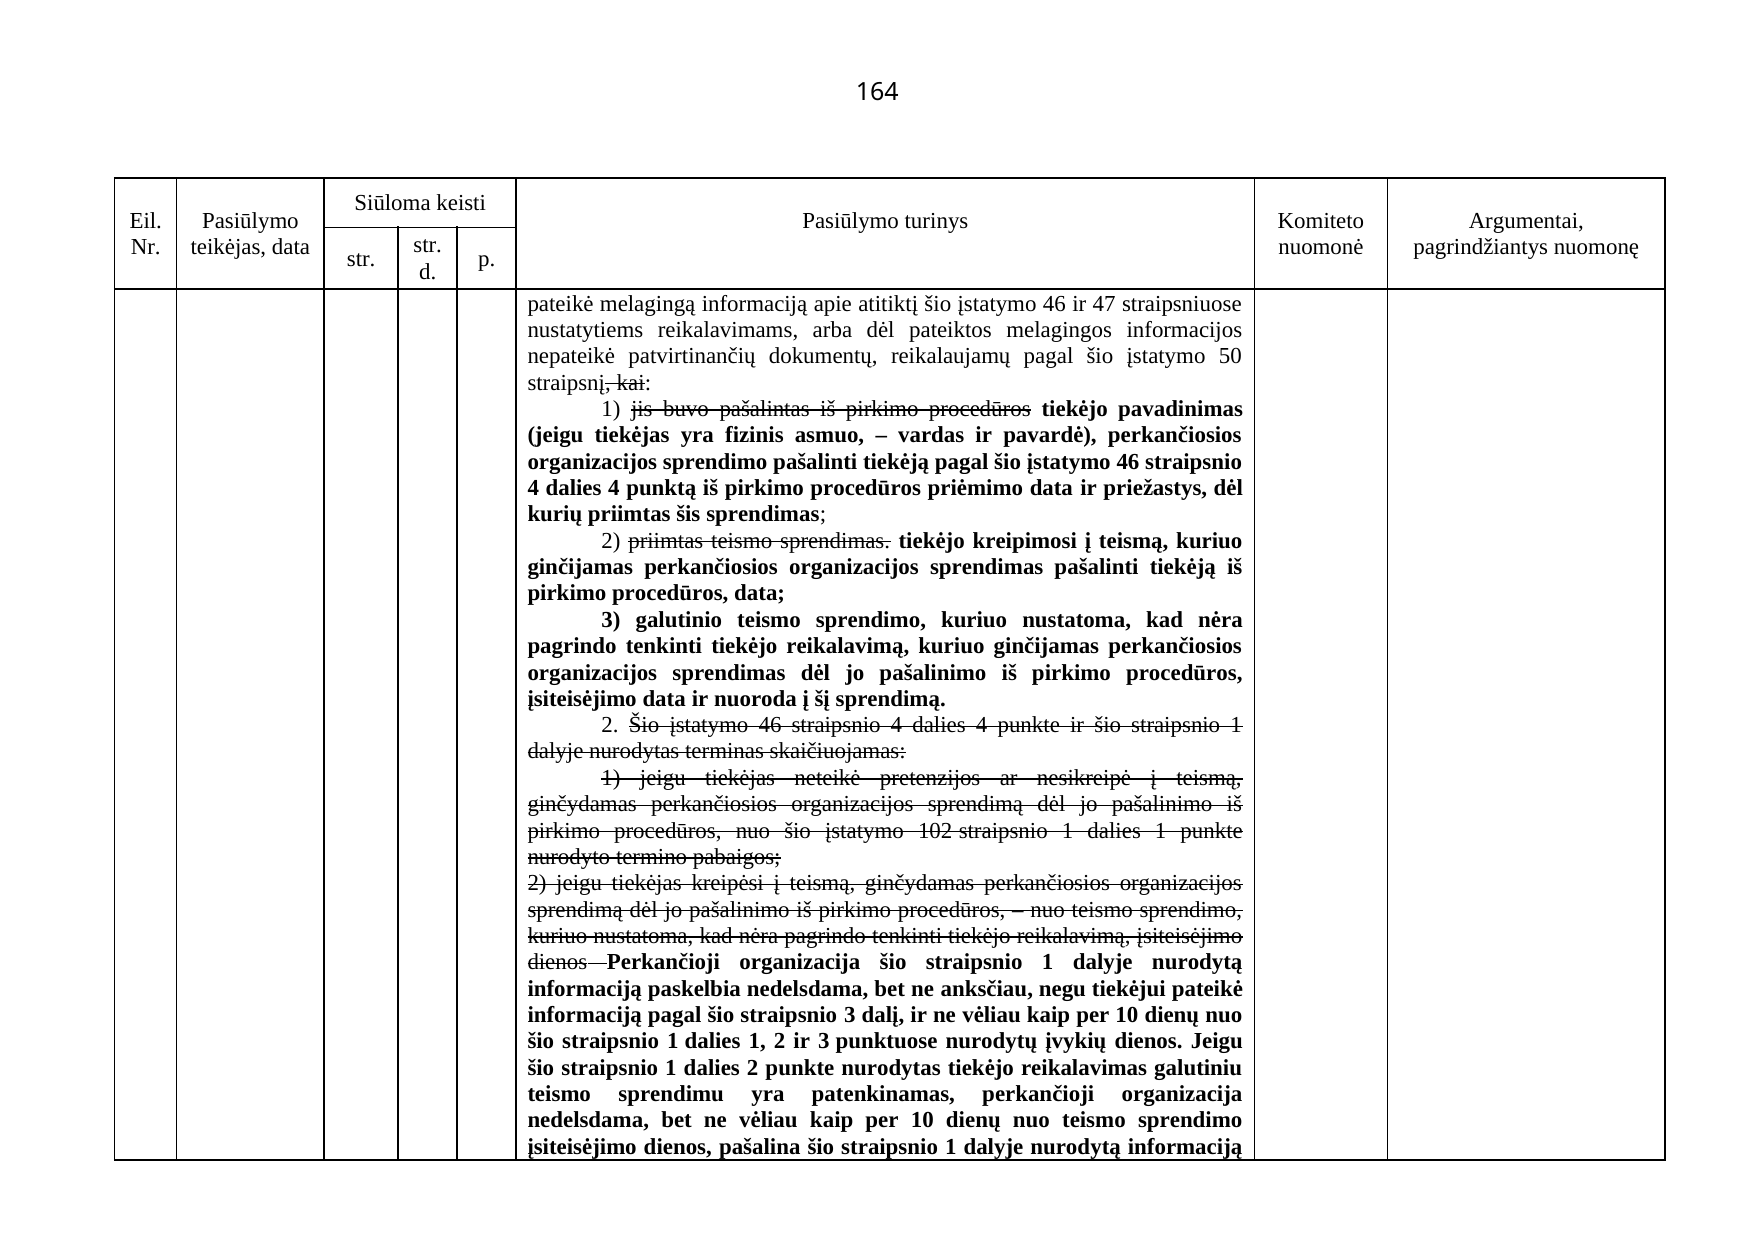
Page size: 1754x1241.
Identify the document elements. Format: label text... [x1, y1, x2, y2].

table_cell [1255, 290, 1387, 1159]
table_cell [325, 290, 397, 1159]
table_cell [177, 290, 323, 1159]
table_cell str. d. [399, 228, 456, 288]
table_cell [458, 290, 515, 1159]
table_header Siūloma keisti [325, 179, 515, 226]
table_header Komiteto nuomonė [1255, 179, 1387, 288]
table_cell [1388, 290, 1664, 1159]
table_cell pateikė melagingą informaciją apie atitiktį šio įstatymo 46 ir 47 straipsniuose nustatytiems reikalavimams, arba dėl pateiktos melagingos informacijos nepateikė patvirtinančių dokumentų, reikalaujamų pagal šio įstatymo 50 straipsnį, kai: 1) jis buvo pašalintas iš pirkimo procedūros tiekėjo pavadinimas (jeigu tiekėjas yra fizinis asmuo, – vardas ir pavardė), perkančiosios organizacijos sprendimo pašalinti tiekėją pagal šio įstatymo 46 straipsnio 4 dalies 4 punktą iš pirkimo procedūros priėmimo data ir priežastys, dėl kurių priimtas šis sprendimas; 2) priimtas teismo sprendimas. tiekėjo kreipimosi į teismą, kuriuo ginčijamas perkančiosios organizacijos sprendimas pašalinti tiekėją iš pirkimo procedūros, data; 3) galutinio teismo sprendimo, kuriuo nustatoma, kad nėra pagrindo tenkinti tiekėjo reikalavimą, kuriuo ginčijamas perkančiosios organizacijos sprendimas dėl jo pašalinimo iš pirkimo procedūros, įsiteisėjimo data ir nuoroda į šį sprendimą. 2. Šio įstatymo 46 straipsnio 4 dalies 4 punkte ir šio straipsnio 1 dalyje nurodytas terminas skaičiuojamas: 1) jeigu tiekėjas neteikė pretenzijos ar nesikreipė į teismą, ginčydamas perkančiosios organizacijos sprendimą dėl jo pašalinimo iš pirkimo procedūros, nuo šio įstatymo 102 straipsnio 1 dalies 1 punkte nurodyto termino pabaigos; 2) jeigu tiekėjas kreipėsi į teismą, ginčydamas perkančiosios organizacijos sprendimą dėl jo pašalinimo iš pirkimo procedūros, – nuo teismo sprendimo, kuriuo nustatoma, kad nėra pagrindo tenkinti tiekėjo reikalavimą, įsiteisėjimo dienos Perkančioji organizacija šio straipsnio 1 dalyje nurodytą informaciją paskelbia nedelsdama, bet ne anksčiau, negu tiekėjui pateikė informaciją pagal šio straipsnio 3 dalį, ir ne vėliau kaip per 10 dienų nuo šio straipsnio 1 dalies 1, 2 ir 3 punktuose nurodytų įvykių dienos. Jeigu šio straipsnio 1 dalies 2 punkte nurodytas tiekėjo reikalavimas galutiniu teismo sprendimu yra patenkinamas, perkančioji organizacija nedelsdama, bet ne vėliau kaip per 10 dienų nuo teismo sprendimo įsiteisėjimo dienos, pašalina šio straipsnio 1 dalyje nurodytą informaciją [517, 290, 1254, 1159]
table_header Pasiūlymo teikėjas, data [177, 179, 323, 288]
table_cell [399, 290, 456, 1159]
table_header Pasiūlymo turinys [517, 179, 1254, 288]
table_cell p. [458, 228, 515, 288]
table_cell [115, 290, 176, 1159]
table_header Argumentai, pagrindžiantys nuomonę [1388, 179, 1664, 288]
table_header Eil. Nr. [115, 179, 176, 288]
table_cell str. [325, 228, 397, 288]
